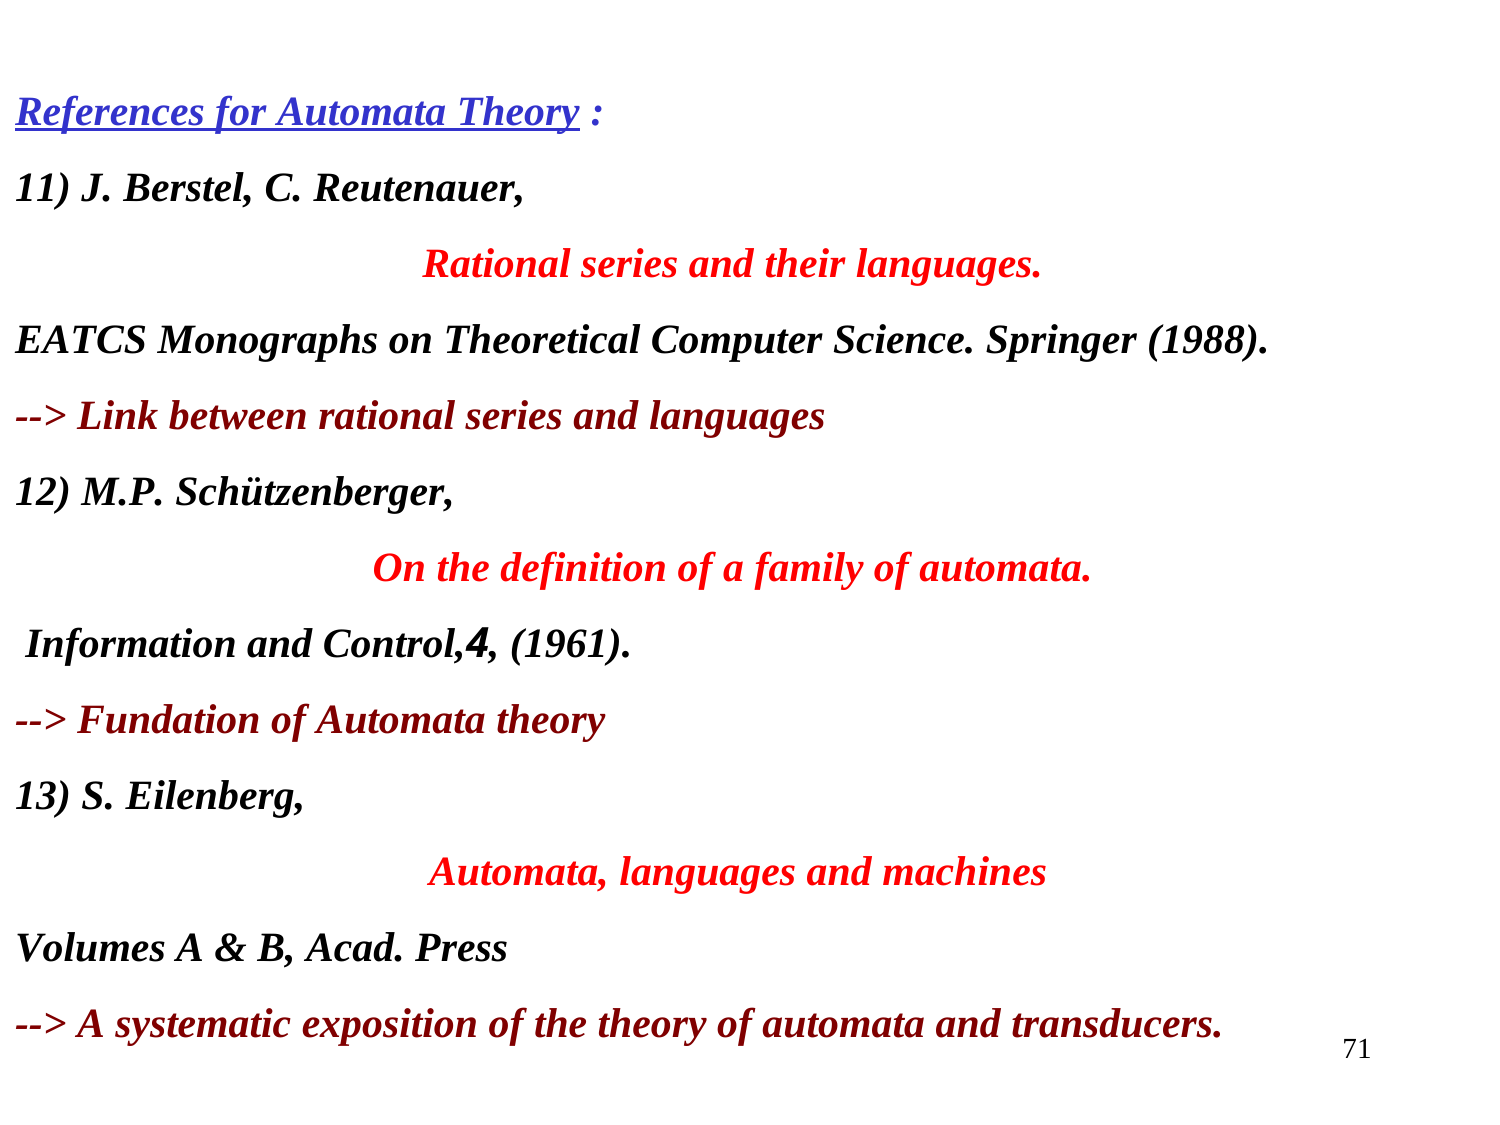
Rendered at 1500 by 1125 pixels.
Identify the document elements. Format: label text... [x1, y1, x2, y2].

text_box References for Automata Theory : 11) J. Berstel, C. Reutenauer, Rational series and their languages. EATCS Monographs on Theoretical Computer Science. Springer (1988). --> Link between rational series and languages 12) M.P. Schützenberger, On the definition of a family of automata. Information and Control,4, (1961). --> Fundation of Automata theory 13) S. Eilenberg, Automata, languages and machines Volumes A & B, Acad. Press --> A systematic exposition of the theory of automata and transducers. [0, 76, 1477, 1054]
